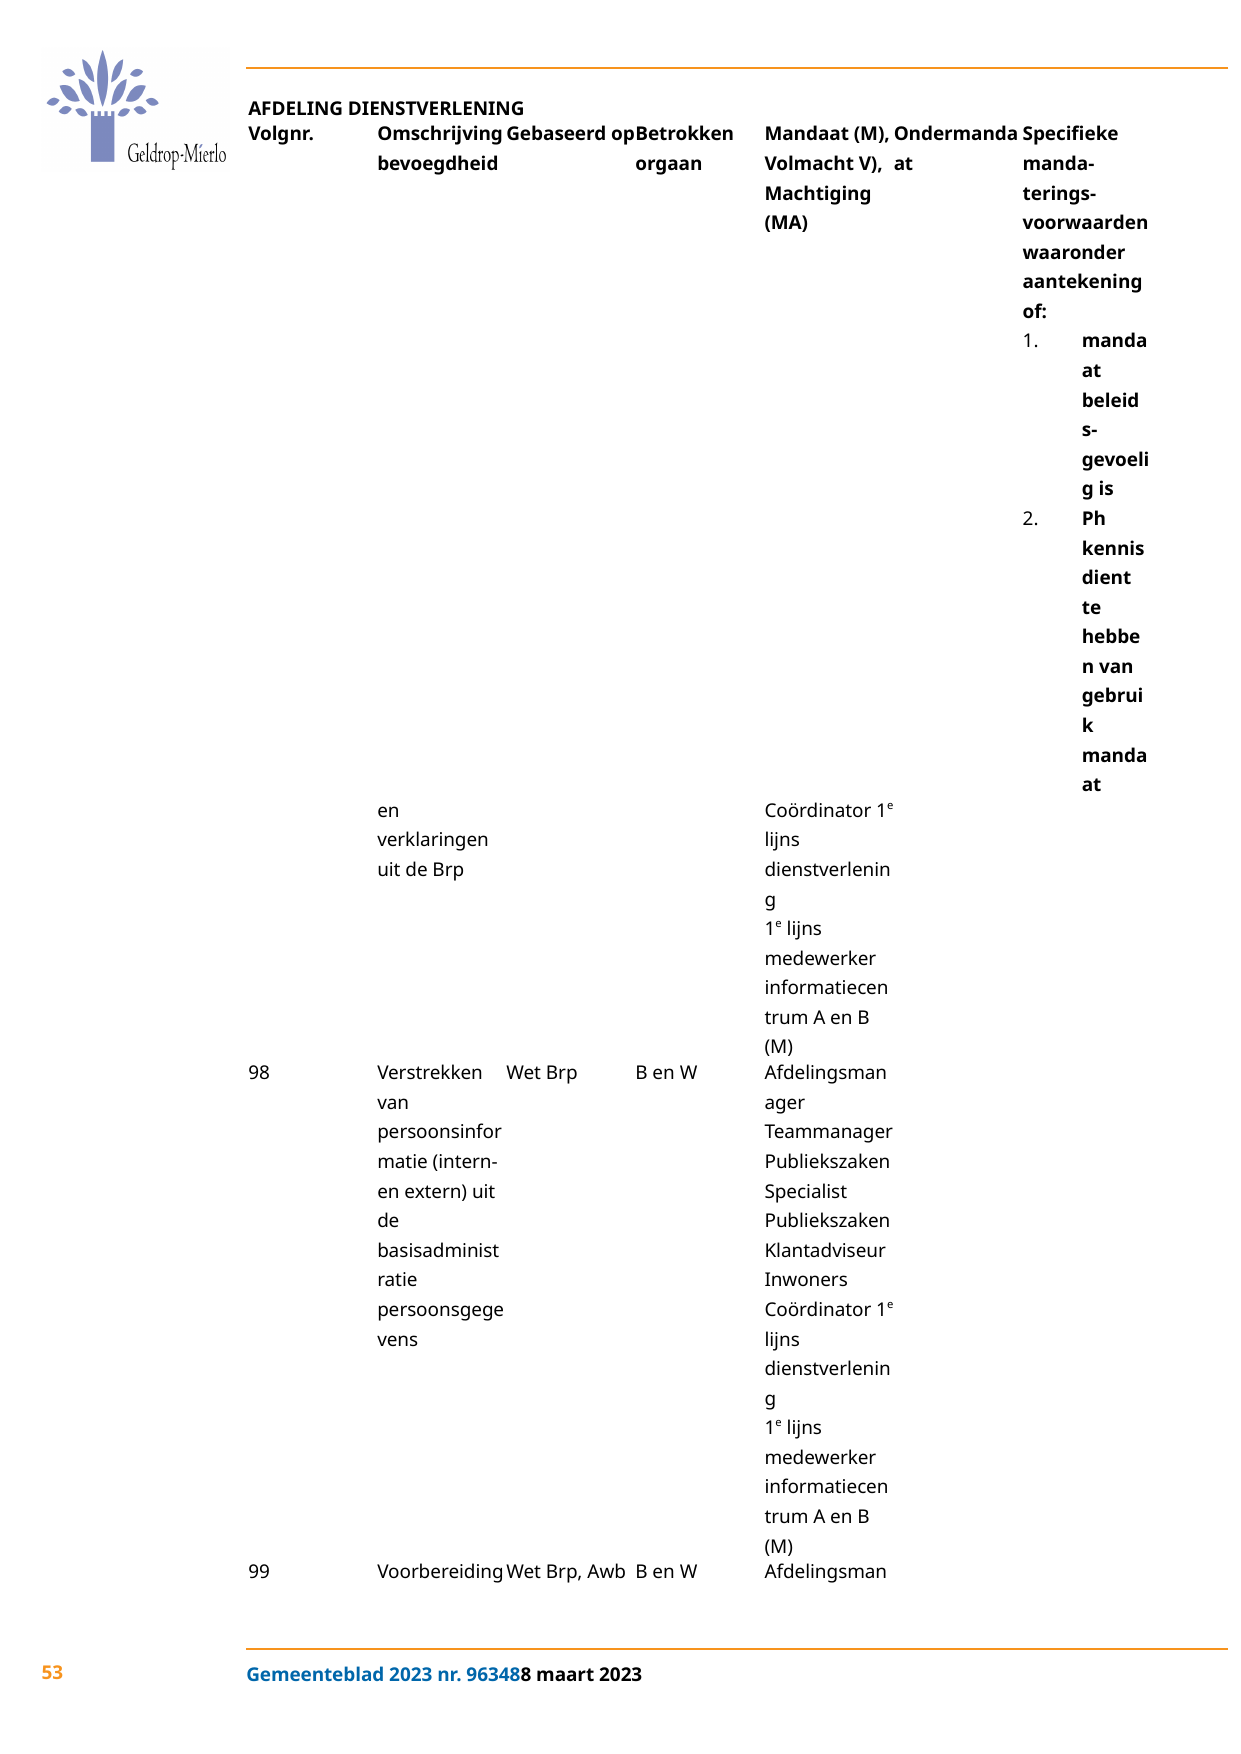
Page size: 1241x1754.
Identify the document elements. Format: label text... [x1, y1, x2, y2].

table_cell Betrokken orgaan [635, 121, 764, 797]
table_cell Gebaseerd op [506, 121, 635, 797]
table_header AFDELING DIENSTVERLENING [248, 95, 1152, 121]
table_cell [635, 797, 764, 1059]
table_cell en verklaringen uit de Brp [377, 797, 506, 1059]
table_cell Wet Brp, Awb [506, 1559, 635, 1584]
table_cell 98 [248, 1060, 377, 1558]
table_cell [894, 797, 1022, 1059]
table_cell Voorbereiding [377, 1559, 506, 1584]
table_cell Mandaat (M), Volmacht V), Machtiging (MA) [764, 121, 893, 797]
table_cell [506, 797, 635, 1059]
table_cell Omschrijving bevoegdheid [377, 121, 506, 797]
picture [41, 47, 231, 172]
table_cell [1023, 1559, 1152, 1584]
table_cell Specifieke manda­terings­voorwaar­den waaronder aantekening of: mandaat beleids­gevoelig is Ph kennis dient te hebben van gebruik mandaat [1023, 121, 1152, 797]
table_cell [1023, 797, 1152, 1059]
table_cell Verstrekken van persoonsinformatie (intern- en extern) uit de basisadministratie persoonsgegevens [377, 1060, 506, 1558]
table_cell [1023, 1060, 1152, 1558]
table_cell [248, 797, 377, 1059]
table_cell [894, 1060, 1022, 1558]
table_cell Coördinator 1e lijns dienstverlening 1e lijns medewerker informatiecentrum A en B (M) [764, 797, 893, 1059]
table_cell Afdelingsman [764, 1559, 893, 1584]
table_cell [894, 1559, 1022, 1584]
table_cell B en W [635, 1060, 764, 1558]
table_cell Volgnr. [248, 121, 377, 797]
table_cell Ondermandaat [894, 121, 1022, 797]
table_cell Afdelingsmanager Teammanager Publiekszaken Specialist Publiekszaken Klantadviseur Inwoners Coördinator 1e lijns dienstverlening 1e lijns medewerker informatiecentrum A en B (M) [764, 1060, 893, 1558]
table_cell Wet Brp [506, 1060, 635, 1558]
table_cell B en W [635, 1559, 764, 1584]
table_cell 99 [248, 1559, 377, 1584]
